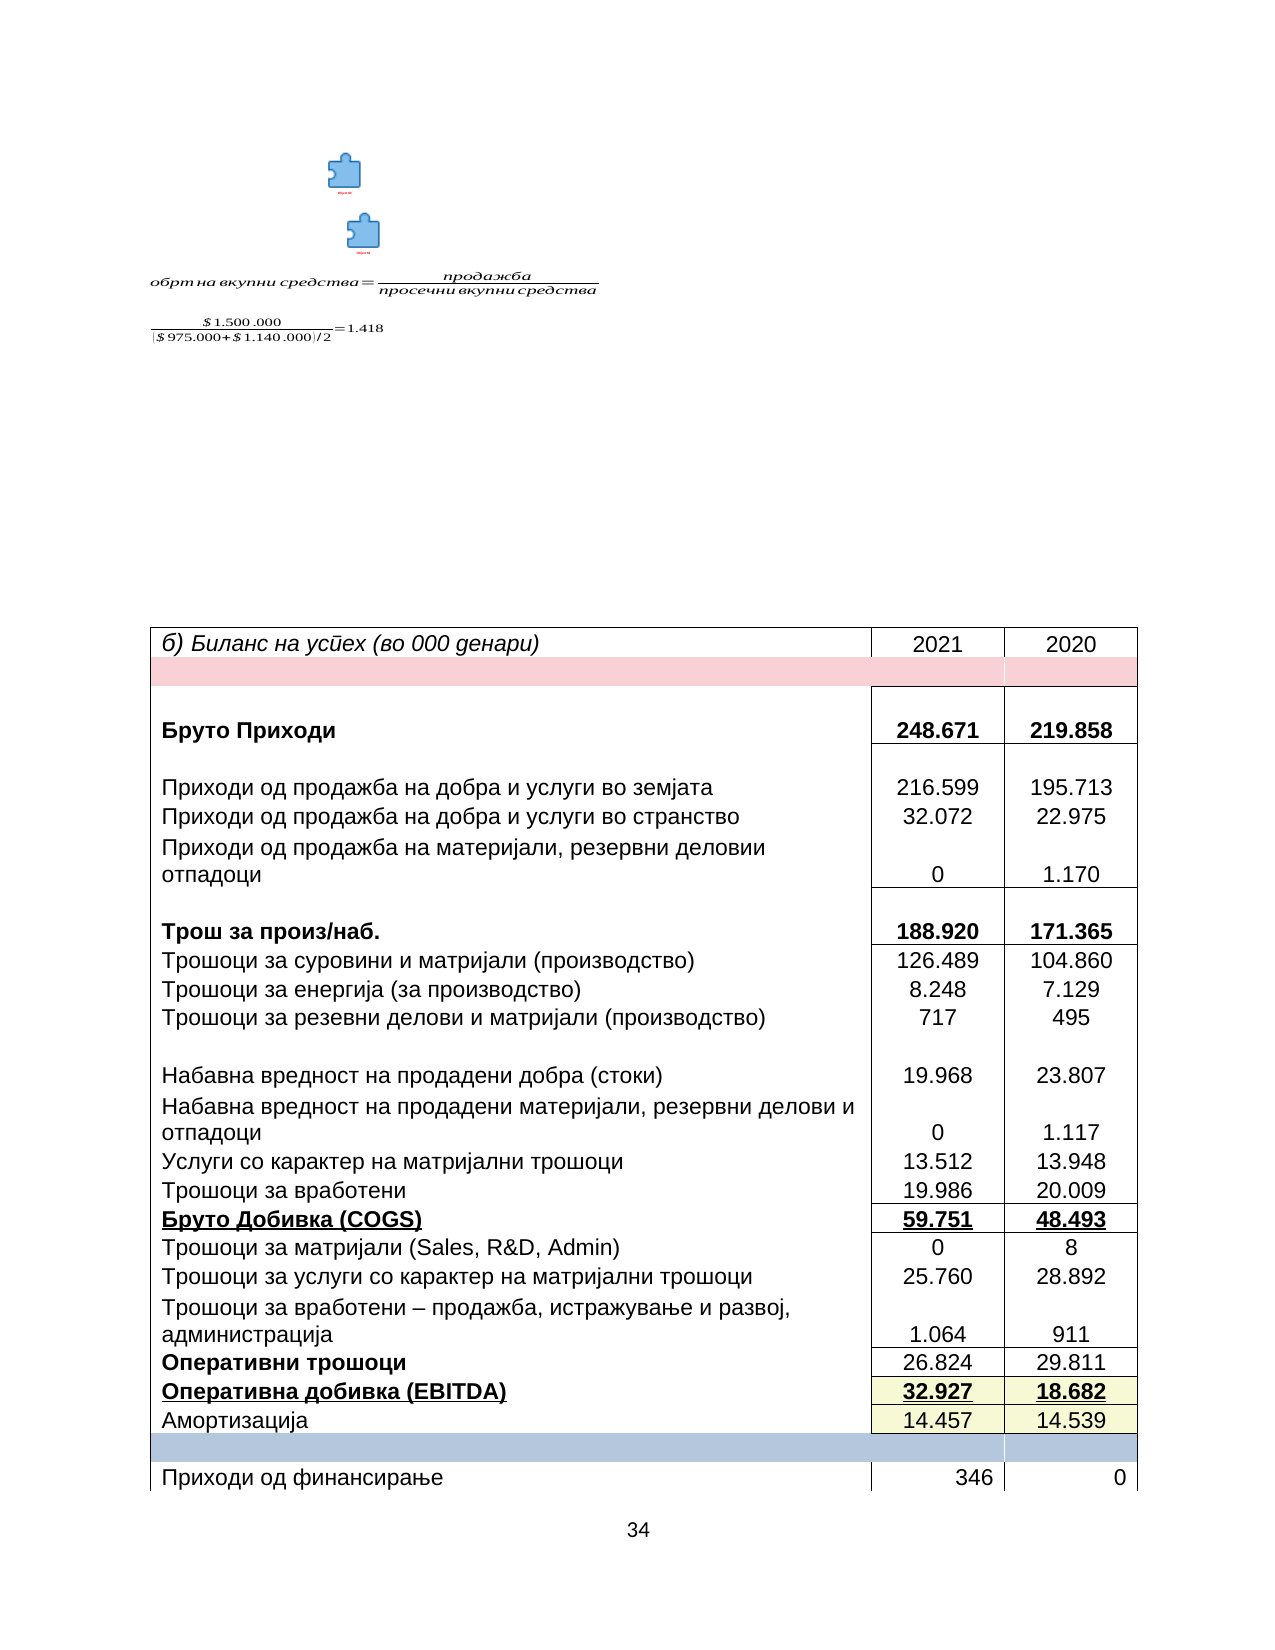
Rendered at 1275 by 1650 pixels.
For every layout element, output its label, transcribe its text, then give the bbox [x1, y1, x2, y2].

table_cell 48.493 [1005, 1204, 1137, 1232]
table_cell 8.248 [872, 973, 1004, 1002]
table_cell Трошоци за енергија (за производство) [151, 973, 871, 1002]
table_cell 25.760 [872, 1261, 1004, 1289]
table_cell Бруто Приходи [151, 686, 871, 743]
table_cell 8 [1005, 1233, 1137, 1261]
table_cell 0 [872, 1088, 1004, 1146]
table_cell Приходи од продажба на добра и услуги во земјата [151, 743, 871, 801]
table_cell Оперативни трошоци [151, 1347, 871, 1376]
table_cell 495 [1005, 1002, 1137, 1031]
table_cell [151, 1433, 871, 1462]
table_cell Бруто Добивка (COGS) [151, 1203, 871, 1232]
table_cell 171.365 [1005, 888, 1137, 944]
table_cell 188.920 [872, 888, 1004, 944]
table_cell 195.713 [1005, 744, 1137, 801]
table_cell 346 [872, 1462, 1004, 1491]
table_cell 26.824 [872, 1348, 1004, 1376]
table_cell [151, 657, 871, 686]
table_header 2021 [872, 628, 1004, 657]
table_cell 22.975 [1005, 801, 1137, 829]
table_cell [871, 657, 1004, 686]
table_cell 23.807 [1005, 1031, 1137, 1088]
table_cell Трошоци за суровини и матријали (производство) [151, 944, 871, 973]
table_cell 14.539 [1005, 1405, 1137, 1433]
table_cell Трошоци за резевни делови и матријали (производство) [151, 1002, 871, 1031]
table_cell 28.892 [1005, 1261, 1137, 1289]
table_cell 32.072 [872, 801, 1004, 829]
table_cell 59.751 [872, 1204, 1004, 1232]
table_cell 13.948 [1005, 1146, 1137, 1174]
table_cell Приходи од финансирање [151, 1462, 871, 1491]
table_cell 7.129 [1005, 973, 1137, 1002]
table_cell [871, 1434, 1004, 1462]
table_cell 1.064 [872, 1289, 1004, 1347]
table_cell 0 [1005, 1462, 1137, 1491]
table_header 2020 [1005, 628, 1137, 657]
table_cell Трошоци за вработени [151, 1174, 871, 1203]
table_cell 1.170 [1005, 829, 1137, 887]
table_cell Трошоци за вработени – продажба, истражување и развој, администрација [151, 1289, 871, 1347]
table_cell 219.858 [1005, 687, 1137, 743]
table_cell 248.671 [872, 687, 1004, 743]
table_cell [1005, 1434, 1137, 1462]
table_cell Трош за произ/наб. [151, 887, 871, 944]
table_cell 32.927 [872, 1377, 1004, 1404]
table_cell Приходи од продажба на материјали, резервни деловии отпадоци [151, 829, 871, 887]
table_cell 18.682 [1005, 1377, 1137, 1404]
table_cell 216.599 [872, 744, 1004, 801]
table_cell Набавна вредност на продадени материјали, резервни делови и отпадоци [151, 1088, 871, 1146]
table_cell 29.811 [1005, 1348, 1137, 1376]
table_cell Услуги со карактер на матријални трошоци [151, 1146, 871, 1174]
table_cell 20.009 [1005, 1174, 1137, 1203]
table_header б) Биланс на успех (во 000 денари) [151, 628, 871, 657]
table_cell Оперативна добивка (EBITDA) [151, 1376, 871, 1404]
table_cell 19.986 [872, 1174, 1004, 1203]
table_cell Трошоци за матријали (Sales, R&D, Admin) [151, 1232, 871, 1261]
table_cell Амортизација [151, 1404, 871, 1433]
table_cell 104.860 [1005, 945, 1137, 973]
table_cell Набавна вредност на продадени добра (стоки) [151, 1031, 871, 1088]
table_cell 14.457 [872, 1405, 1004, 1433]
table_cell 126.489 [872, 945, 1004, 973]
table_cell 19.968 [872, 1031, 1004, 1088]
table_cell Приходи од продажба на добра и услуги во странство [151, 801, 871, 829]
table_cell 717 [872, 1002, 1004, 1031]
table_cell 13.512 [872, 1146, 1004, 1174]
table_cell 911 [1005, 1289, 1137, 1347]
table_cell [1005, 657, 1137, 686]
table_cell 0 [872, 829, 1004, 887]
table_cell 0 [872, 1233, 1004, 1261]
table_cell 1.117 [1005, 1088, 1137, 1146]
table_cell Трошоци за услуги со карактер на матријални трошоци [151, 1261, 871, 1289]
